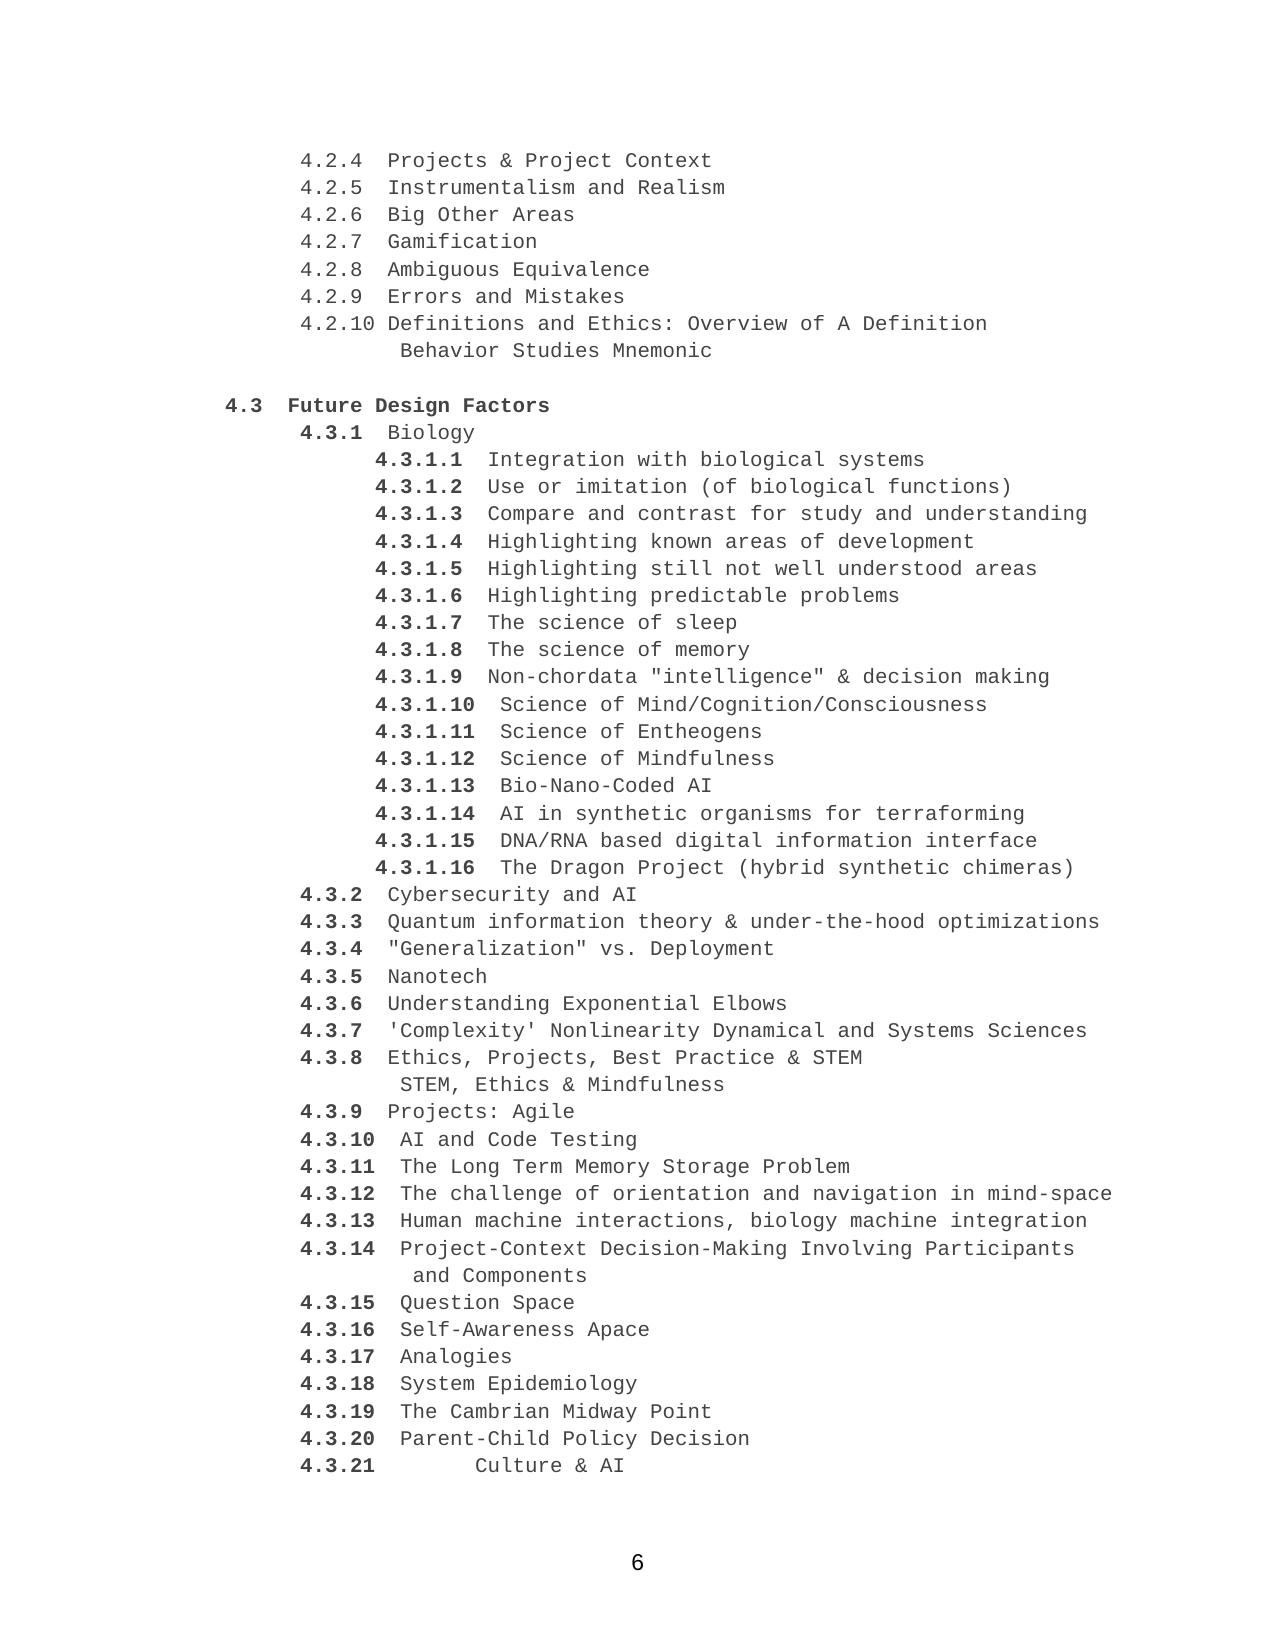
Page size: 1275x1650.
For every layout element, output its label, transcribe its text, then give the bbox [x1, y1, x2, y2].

text 4.3.1.15 DNA/RNA based digital information interface [300, 830, 1125, 853]
text 4.3.21 Culture & AI [150, 1455, 1125, 1479]
text 4.3.1.10 Science of Mind/Cognition/Consciousness [375, 694, 1125, 717]
text 4.3.1.14 AI in synthetic organisms for terraforming [375, 802, 1125, 826]
text 4.3.1.6 Highlighting predictable problems [150, 585, 1125, 609]
text 4.2.8 Ambiguous Equivalence [150, 259, 1125, 282]
text 4.3.1.12 Science of Mindfulness [375, 748, 1125, 772]
text 4.3.16 Self-Awareness Apace [150, 1319, 1125, 1343]
text 4.3.1.2 Use or imitation (of biological functions) [150, 476, 1125, 500]
text 4.3.8 Ethics, Projects, Best Practice & STEM [225, 1047, 1125, 1071]
text 4.3.4 "Generalization" vs. Deployment [150, 938, 1125, 962]
text 4.3.1.11 Science of Entheogens [375, 721, 1125, 744]
text 4.3.3 Quantum information theory & under-the-hood optimizations [150, 911, 1125, 935]
text 4.3.1.1 Integration with biological systems [150, 449, 1125, 473]
text 4.3.9 Projects: Agile [150, 1102, 1125, 1125]
text 4.3.1.4 Highlighting known areas of development [150, 531, 1125, 554]
text 4.3.1.8 The science of memory [375, 639, 1125, 663]
text 4.3.1.5 Highlighting still not well understood areas [150, 558, 1125, 581]
text 4.3.1.16 The Dragon Project (hybrid synthetic chimeras) [375, 857, 1125, 881]
text 4.3.13 Human machine interactions, biology machine integration [150, 1210, 1125, 1234]
text and Components [300, 1265, 1125, 1288]
text 4.2.7 Gamification [150, 232, 1125, 255]
text 4.3.17 Analogies [150, 1346, 1125, 1370]
text 4.3.1.9 Non-chordata "intelligence" & decision making [375, 667, 1125, 690]
text 4.3.1.7 The science of sleep [375, 612, 1125, 636]
text 4.3.12 The challenge of orientation and navigation in mind-space [150, 1183, 1125, 1207]
text 4.3.2 Cybersecurity and AI [150, 884, 1125, 908]
text 4.3.20 Parent-Child Policy Decision [150, 1428, 1125, 1451]
text 4.3.18 System Epidemiology [150, 1373, 1125, 1397]
text 4.2.9 Errors and Mistakes [150, 286, 1125, 309]
text 4.2.5 Instrumentalism and Realism [150, 177, 1125, 201]
text 4.3.7 'Complexity' Nonlinearity Dynamical and Systems Sciences [150, 1020, 1125, 1044]
text 4.2.4 Projects & Project Context [150, 150, 1125, 174]
text Behavior Studies Mnemonic [150, 340, 1125, 364]
text 4.3.14 Project-Context Decision-Making Involving Participants [225, 1237, 1125, 1261]
text STEM, Ethics & Mindfulness [300, 1074, 1125, 1098]
text 4.3.15 Question Space [150, 1292, 1125, 1316]
text 4.3.19 The Cambrian Midway Point [150, 1401, 1125, 1424]
text 4.2.6 Big Other Areas [300, 204, 1125, 228]
text 4.3.1.3 Compare and contrast for study and understanding [150, 503, 1125, 527]
text 4.3.10 AI and Code Testing [225, 1129, 1125, 1152]
text 4.3 Future Design Factors [150, 395, 1125, 418]
text 4.3.5 Nanotech [150, 966, 1125, 989]
text 4.2.10 Definitions and Ethics: Overview of A Definition [150, 313, 1125, 337]
text 4.3.1.13 Bio-Nano-Coded AI [375, 775, 1125, 799]
text 4.3.1 Biology [150, 422, 1125, 446]
text 4.3.6 Understanding Exponential Elbows [150, 993, 1125, 1016]
text 4.3.11 The Long Term Memory Storage Problem [150, 1156, 1125, 1179]
